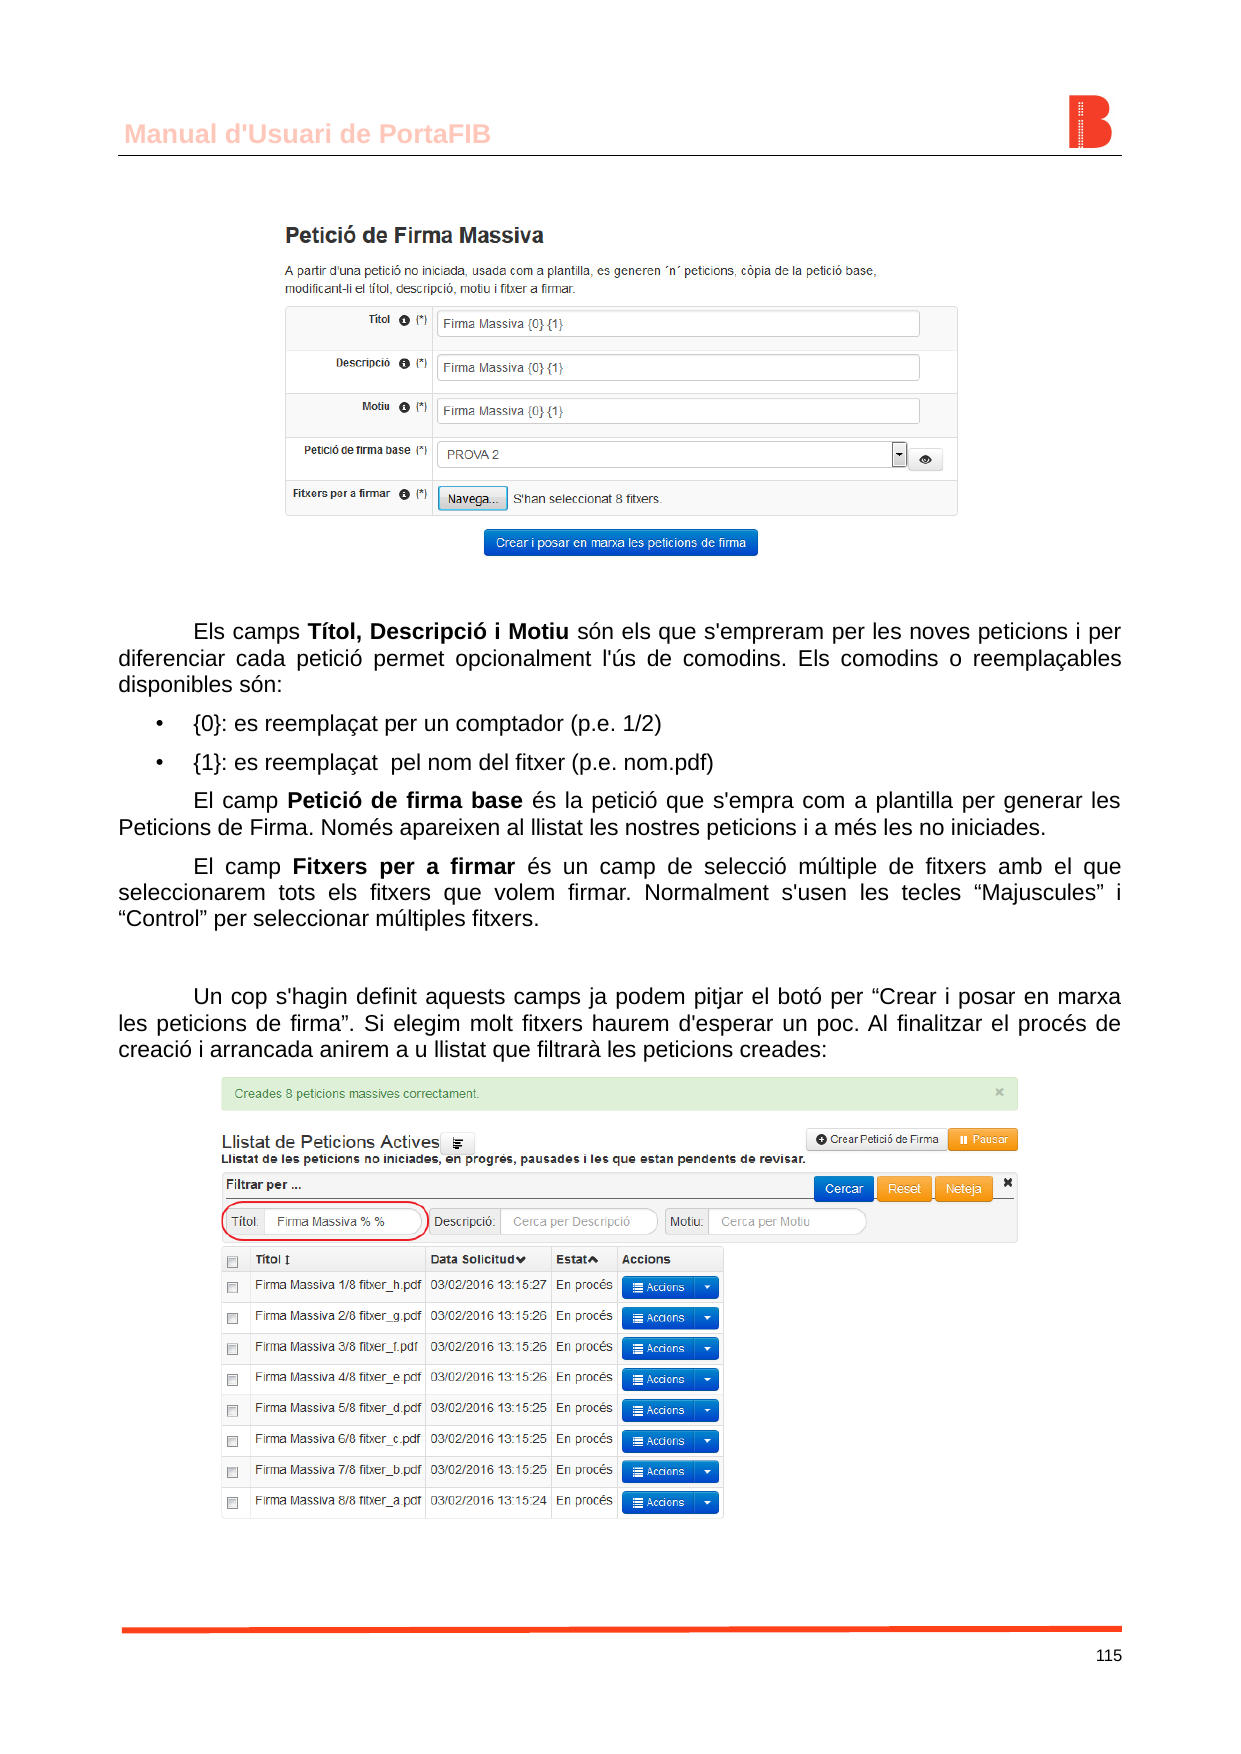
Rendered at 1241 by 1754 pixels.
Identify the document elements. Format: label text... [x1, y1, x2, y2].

picture [1063, 94, 1117, 150]
text Els camps Títol, Descripció i Motiu són els que s'empreram per les noves peticions i per diferenciar cada petició permet opcionalment l'ús de comodins. Els comodins o reemplaçables disponibles són: [118, 618, 1122, 697]
list {0}: es reemplaçat per un comptador (p.e. 1/2) [156, 710, 1122, 736]
text El camp Fitxers per a firmar és un camp de selecció múltiple de fitxers amb el que seleccionarem tots els fitxers que volem firmar. Normalment s'usen les tecles “Majuscules” i “Control” per seleccionar múltiples fitxers. [118, 853, 1122, 932]
picture [275, 215, 965, 567]
list {1}: es reemplaçat pel nom del fitxer (p.e. nom.pdf) [156, 749, 1122, 775]
text Un cop s'hagin definit aquests camps ja podem pitjar el botó per “Crear i posar en marxa les peticions de firma”. Si elegim molt fitxers haurem d'esperar un poc. Al finalitzar el procés de creació i arrancada anirem a u llistat que filtrarà les peticions creades: [118, 983, 1122, 1062]
picture [214, 1074, 1026, 1526]
text El camp Petició de firma base és la petició que s'empra com a plantilla per generar les Peticions de Firma. Només apareixen al llistat les nostres peticions i a més les no iniciades. [118, 787, 1122, 840]
